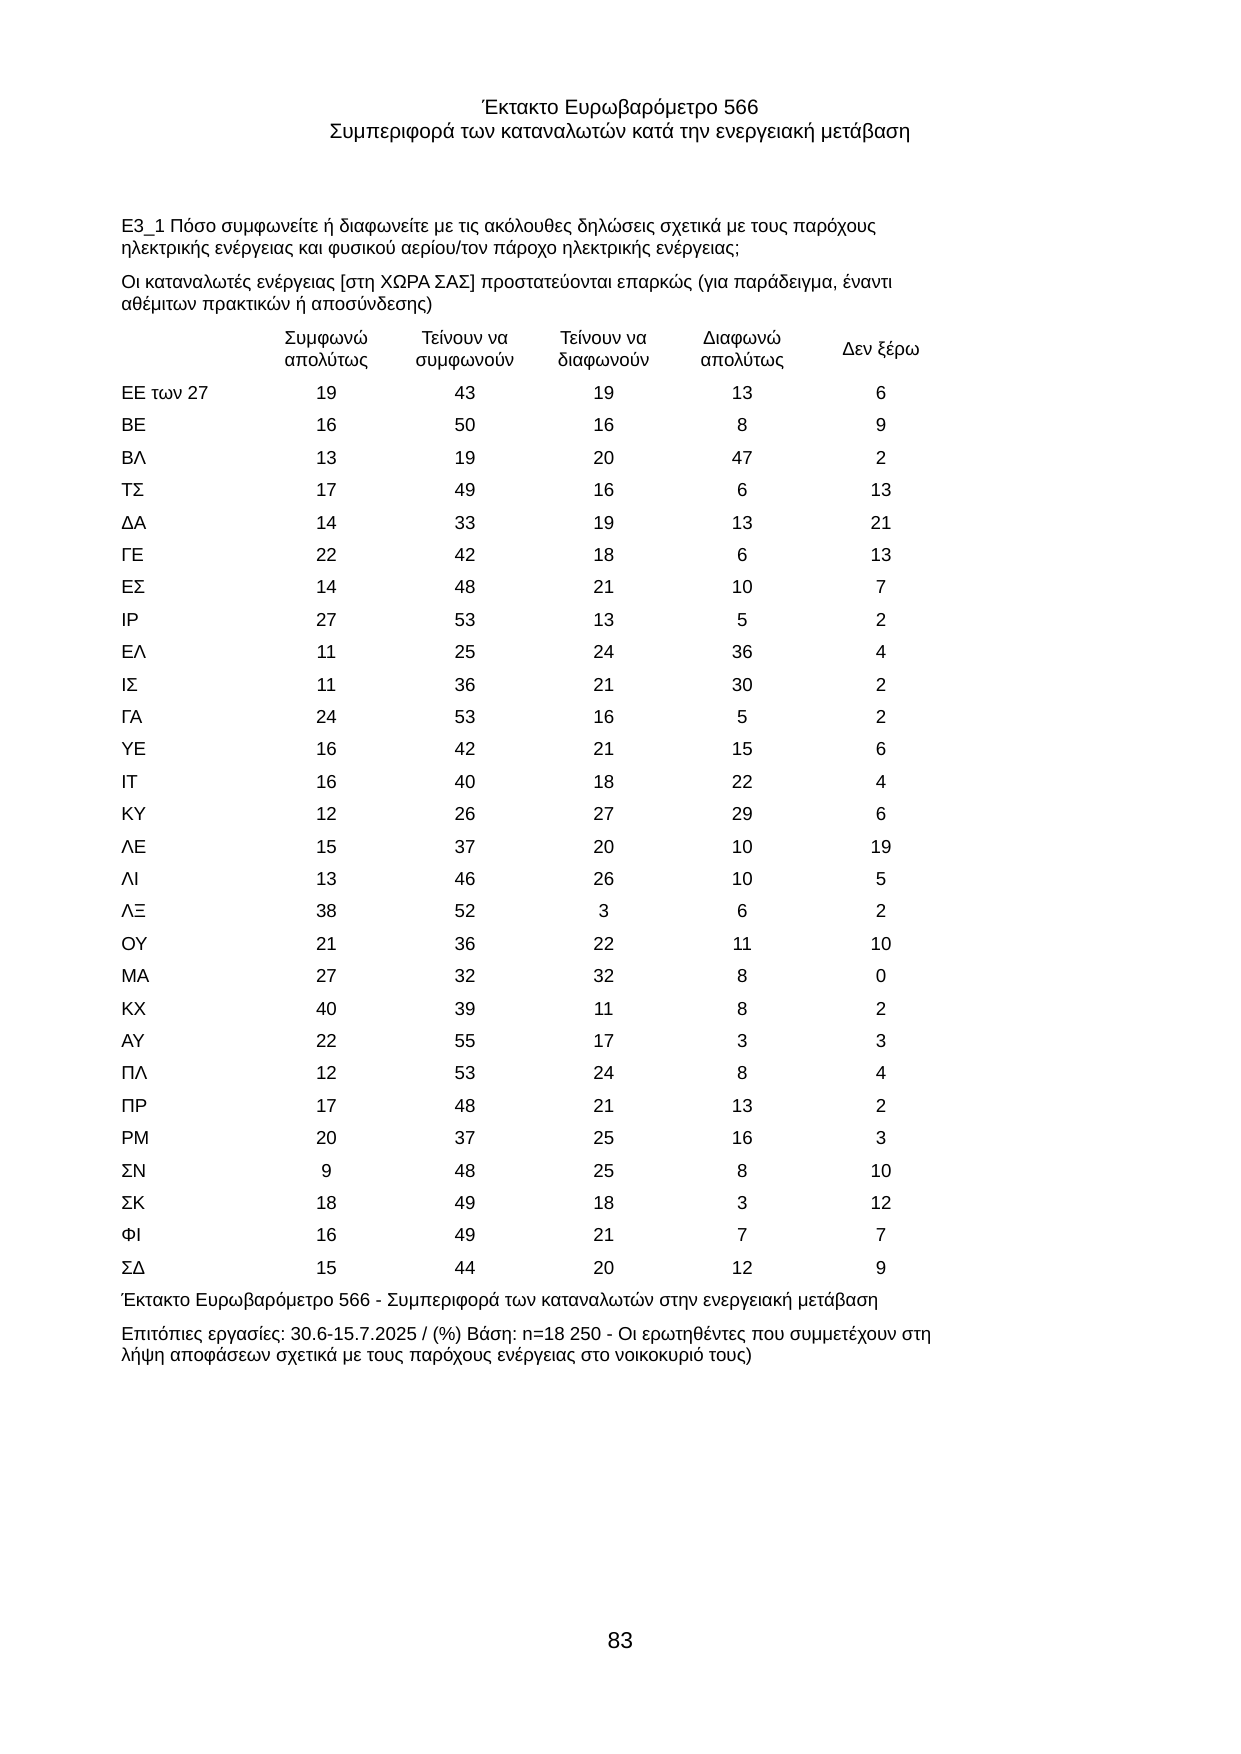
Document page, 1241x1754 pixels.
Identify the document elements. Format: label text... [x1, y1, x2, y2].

table_cell 16 [534, 409, 673, 441]
table_cell 8 [673, 1057, 811, 1089]
table_cell ΣΔ [118, 1251, 257, 1283]
table_cell 2 [811, 700, 950, 733]
table_cell 53 [395, 1057, 534, 1089]
table_cell 42 [395, 733, 534, 765]
table_cell 6 [811, 798, 950, 830]
table_cell ΒΕ [118, 409, 257, 441]
table_cell 15 [673, 733, 811, 765]
table_cell 16 [257, 733, 395, 765]
table_cell 22 [257, 539, 395, 571]
table_cell 27 [534, 798, 673, 830]
table_cell 16 [534, 474, 673, 506]
table_cell 36 [395, 927, 534, 959]
table_cell ΙΤ [118, 765, 257, 798]
table_cell 4 [811, 1057, 950, 1089]
table_cell 11 [257, 636, 395, 668]
table_cell 55 [395, 1024, 534, 1057]
table_cell 21 [534, 1219, 673, 1251]
table_cell 20 [257, 1122, 395, 1154]
table_cell 3 [534, 895, 673, 927]
table_cell 42 [395, 539, 534, 571]
table_cell 19 [257, 376, 395, 409]
table_cell 8 [673, 409, 811, 441]
table_cell 7 [811, 571, 950, 603]
table_cell 52 [395, 895, 534, 927]
table_cell 5 [673, 700, 811, 733]
table_cell ΛΙ [118, 863, 257, 895]
table_header Ε3_1 Πόσο συμφωνείτε ή διαφωνείτε με τις ακόλουθες δηλώσεις σχετικά με τους παρόχους ηλεκτρικής ενέργειας και φυσικού αερίου/τον πάροχο ηλεκτρικής ενέργειας; [118, 209, 950, 265]
table_cell 33 [395, 506, 534, 538]
table_cell 3 [673, 1024, 811, 1057]
table_cell ΟΥ [118, 927, 257, 959]
table_cell 2 [811, 1089, 950, 1122]
table_cell 49 [395, 1219, 534, 1251]
table_cell 14 [257, 506, 395, 538]
table_cell 13 [257, 863, 395, 895]
table_cell ΚΥ [118, 798, 257, 830]
table_cell 21 [811, 506, 950, 538]
table_cell ΡΜ [118, 1122, 257, 1154]
table_cell 48 [395, 1154, 534, 1186]
table_cell 11 [534, 992, 673, 1024]
table_cell ΜΑ [118, 960, 257, 992]
table_cell 8 [673, 1154, 811, 1186]
table_cell 25 [534, 1122, 673, 1154]
table_cell ΕΛ [118, 636, 257, 668]
table_cell 13 [673, 506, 811, 538]
table_cell Τείνουν να συμφωνούν [395, 321, 534, 376]
table_cell 22 [534, 927, 673, 959]
table_cell ΓΑ [118, 700, 257, 733]
table_cell 18 [534, 1186, 673, 1219]
table_cell ΛΞ [118, 895, 257, 927]
table_cell 22 [673, 765, 811, 798]
table_cell 25 [395, 636, 534, 668]
table_cell 3 [811, 1122, 950, 1154]
table_cell 12 [257, 798, 395, 830]
table_cell 16 [257, 409, 395, 441]
table_cell 37 [395, 830, 534, 862]
table_cell 15 [257, 1251, 395, 1283]
table_cell 2 [811, 895, 950, 927]
table_cell 4 [811, 636, 950, 668]
table_cell 24 [534, 636, 673, 668]
table_cell 25 [534, 1154, 673, 1186]
table_cell 19 [395, 441, 534, 474]
table_cell ΓΕ [118, 539, 257, 571]
table_cell 2 [811, 668, 950, 700]
table_cell 6 [811, 376, 950, 409]
table_cell 48 [395, 1089, 534, 1122]
table_cell 16 [534, 700, 673, 733]
table_cell 13 [811, 474, 950, 506]
table_cell 13 [534, 603, 673, 636]
table_cell ΠΡ [118, 1089, 257, 1122]
table_cell 20 [534, 1251, 673, 1283]
table_cell Οι καταναλωτές ενέργειας [στη ΧΩΡΑ ΣΑΣ] προστατεύονται επαρκώς (για παράδειγμα, έναντι αθέμιτων πρακτικών ή αποσύνδεσης) [118, 265, 950, 321]
table_cell ΙΣ [118, 668, 257, 700]
table_cell 47 [673, 441, 811, 474]
table_cell 21 [534, 1089, 673, 1122]
table_cell 30 [673, 668, 811, 700]
table_cell 36 [673, 636, 811, 668]
table_cell 5 [673, 603, 811, 636]
table_cell 15 [257, 830, 395, 862]
table_cell 3 [811, 1024, 950, 1057]
table_cell 8 [673, 992, 811, 1024]
table_cell 22 [257, 1024, 395, 1057]
table_cell 0 [811, 960, 950, 992]
table_cell 7 [811, 1219, 950, 1251]
table_cell ΥΕ [118, 733, 257, 765]
table_cell Επιτόπιες εργασίες: 30.6-15.7.2025 / (%) Βάση: n=18 250 - Οι ερωτηθέντες που συμμετέχουν στη λήψη αποφάσεων σχετικά με τους παρόχους ενέργειας στο νοικοκυριό τους) [118, 1316, 950, 1372]
table_cell 44 [395, 1251, 534, 1283]
table_cell ΕΣ [118, 571, 257, 603]
table_cell 9 [257, 1154, 395, 1186]
table_cell 18 [257, 1186, 395, 1219]
table_cell 10 [811, 1154, 950, 1186]
table_cell [118, 321, 257, 376]
table_cell ΠΛ [118, 1057, 257, 1089]
table_cell 4 [811, 765, 950, 798]
table_cell 36 [395, 668, 534, 700]
table_cell ΙΡ [118, 603, 257, 636]
table_cell 5 [811, 863, 950, 895]
table_cell 49 [395, 1186, 534, 1219]
table_cell 6 [673, 474, 811, 506]
table_cell 18 [534, 765, 673, 798]
table_cell ΔΑ [118, 506, 257, 538]
table_cell 21 [534, 571, 673, 603]
table_cell 6 [811, 733, 950, 765]
table_cell 16 [257, 1219, 395, 1251]
table_cell 10 [673, 571, 811, 603]
table_cell 14 [257, 571, 395, 603]
table_cell 26 [534, 863, 673, 895]
table_cell ΑΥ [118, 1024, 257, 1057]
table_cell 7 [673, 1219, 811, 1251]
table_cell 8 [673, 960, 811, 992]
table_cell 2 [811, 441, 950, 474]
table_cell 37 [395, 1122, 534, 1154]
table_cell 48 [395, 571, 534, 603]
table_cell 13 [673, 376, 811, 409]
table_cell ΛΕ [118, 830, 257, 862]
table_cell 16 [257, 765, 395, 798]
table_cell 17 [257, 474, 395, 506]
table_cell Δεν ξέρω [811, 321, 950, 376]
table_cell 13 [257, 441, 395, 474]
table_cell 10 [673, 830, 811, 862]
table_cell 49 [395, 474, 534, 506]
table_cell 21 [534, 668, 673, 700]
table_cell 3 [673, 1186, 811, 1219]
table_cell Συμφωνώ απολύτως [257, 321, 395, 376]
table_cell 43 [395, 376, 534, 409]
table_cell 19 [534, 506, 673, 538]
table_cell 39 [395, 992, 534, 1024]
table_cell 32 [534, 960, 673, 992]
table_cell 17 [257, 1089, 395, 1122]
table_cell 53 [395, 603, 534, 636]
table_cell ΣΝ [118, 1154, 257, 1186]
table_cell 9 [811, 1251, 950, 1283]
table_cell ΣΚ [118, 1186, 257, 1219]
table_cell 2 [811, 603, 950, 636]
table_cell 11 [673, 927, 811, 959]
table_cell ΦΙ [118, 1219, 257, 1251]
table_cell 20 [534, 830, 673, 862]
table_cell 19 [534, 376, 673, 409]
table_cell 13 [673, 1089, 811, 1122]
table_cell ΚΧ [118, 992, 257, 1024]
table_cell 53 [395, 700, 534, 733]
table_cell 6 [673, 895, 811, 927]
table_cell 12 [811, 1186, 950, 1219]
table_cell 40 [395, 765, 534, 798]
table_cell 24 [534, 1057, 673, 1089]
table_cell 18 [534, 539, 673, 571]
table_cell 46 [395, 863, 534, 895]
table_cell 9 [811, 409, 950, 441]
table_cell 6 [673, 539, 811, 571]
table_cell 10 [673, 863, 811, 895]
table_cell 13 [811, 539, 950, 571]
table_cell 29 [673, 798, 811, 830]
table_cell 20 [534, 441, 673, 474]
table_cell Έκτακτο Ευρωβαρόμετρο 566 - Συμπεριφορά των καταναλωτών στην ενεργειακή μετάβαση [118, 1284, 950, 1316]
table_cell 2 [811, 992, 950, 1024]
table_cell Τείνουν να διαφωνούν [534, 321, 673, 376]
table_cell 12 [673, 1251, 811, 1283]
table_cell 16 [673, 1122, 811, 1154]
table_cell Διαφωνώ απολύτως [673, 321, 811, 376]
table_cell ΕΕ των 27 [118, 376, 257, 409]
table_cell 32 [395, 960, 534, 992]
table_cell 21 [534, 733, 673, 765]
table_cell 11 [257, 668, 395, 700]
table_cell ΒΛ [118, 441, 257, 474]
table_cell 26 [395, 798, 534, 830]
table_cell 21 [257, 927, 395, 959]
table_cell 40 [257, 992, 395, 1024]
table_cell 12 [257, 1057, 395, 1089]
table_cell 19 [811, 830, 950, 862]
table_cell 27 [257, 603, 395, 636]
table_cell 27 [257, 960, 395, 992]
table_cell 24 [257, 700, 395, 733]
table_cell 38 [257, 895, 395, 927]
table_cell ΤΣ [118, 474, 257, 506]
table_cell 10 [811, 927, 950, 959]
table_cell 50 [395, 409, 534, 441]
table_cell 17 [534, 1024, 673, 1057]
